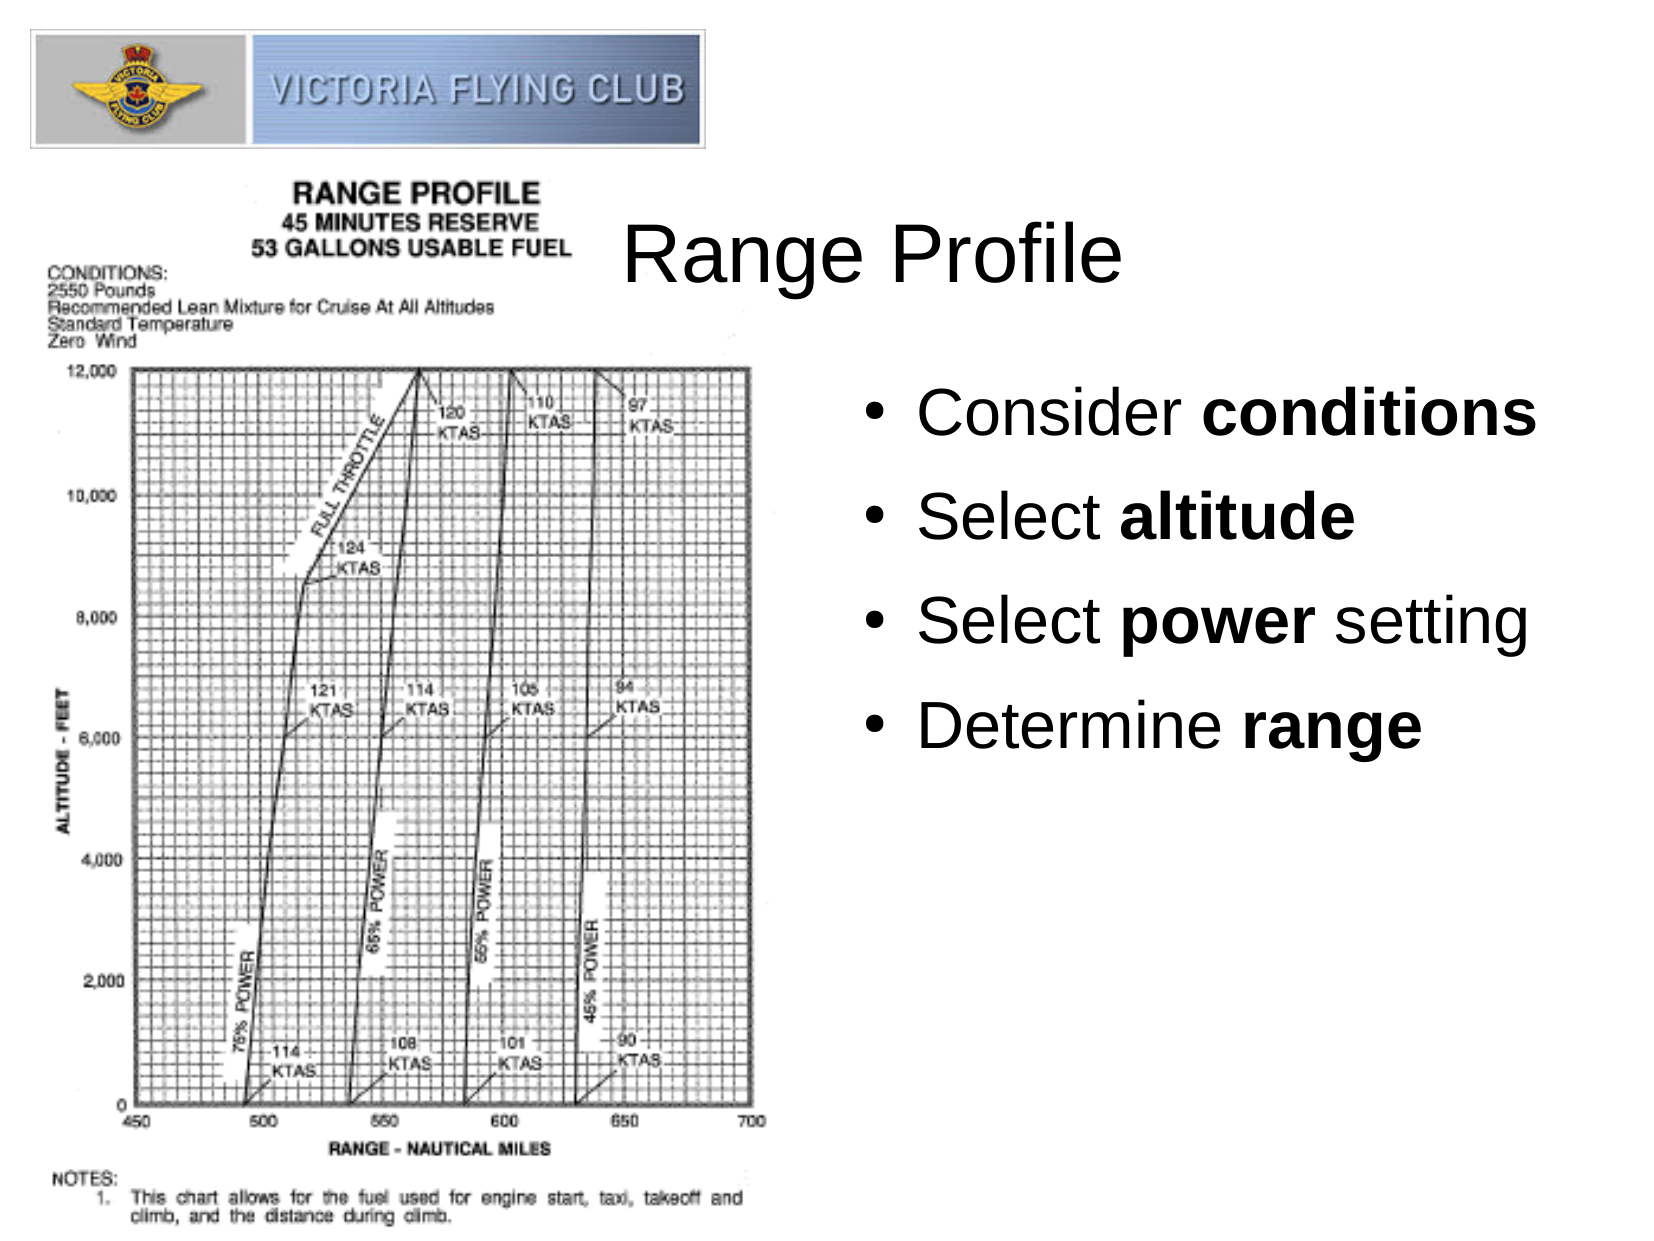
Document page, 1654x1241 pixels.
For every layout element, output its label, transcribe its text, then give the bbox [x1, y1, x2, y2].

picture [30, 164, 781, 1239]
picture [30, 29, 706, 149]
list Consider conditions Select altitude Select power setting Determine range [845, 375, 1572, 1095]
title Range Profile [82, 150, 1571, 358]
